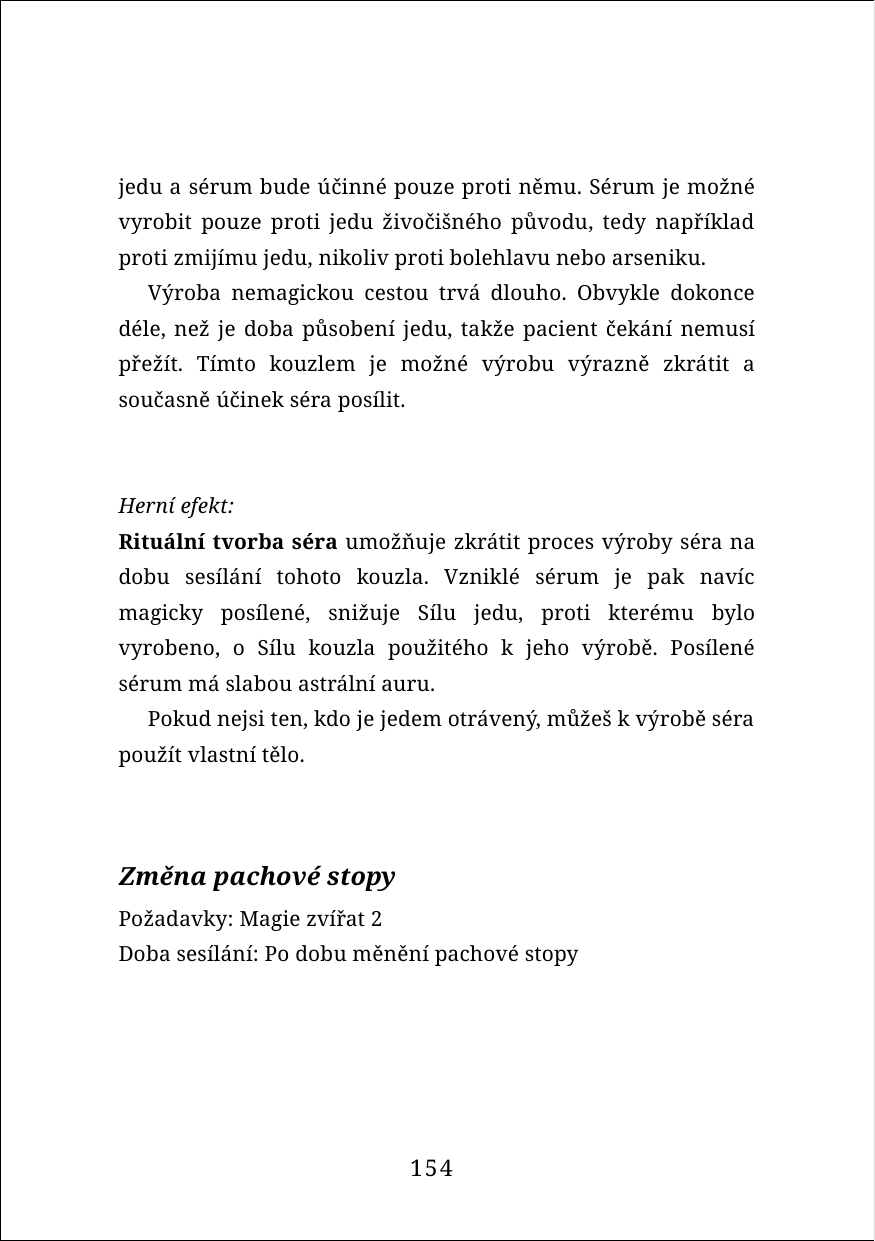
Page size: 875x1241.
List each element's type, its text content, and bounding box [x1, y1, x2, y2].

text Herní efekt: Rituální tvorba séra umožňuje zkrátit proces výroby séra na dobu sesílání tohoto kouzla. Vzniklé sérum je pak navíc magicky posílené, snižuje Sílu jedu, proti kterému bylo vyrobeno, o Sílu kouzla použitého k jeho výrobě. Posílené sérum má slabou astrální auru. Pokud nejsi ten, kdo je jedem otrávený, můžeš k výrobě séra použít vlastní tělo. [118, 491, 756, 768]
text Požadavky: Magie zvířat 2 Doba sesílání: Po dobu měnění pachové stopy [118, 904, 756, 1003]
text jedu a sérum bude účinné pouze proti němu. Sérum je možné vyrobit pouze proti jedu živočišného původu, tedy například proti zmijímu jedu, nikoliv proti bolehlavu nebo arseniku. Výroba nemagickou cestou trvá dlouho. Obvykle dokonce déle, než je doba působení jedu, takže pacient čekání nemusí přežít. Tímto kouzlem je možné výrobu výrazně zkrátit a současně účinek séra posílit. [118, 172, 756, 413]
subtitle Změna pachové stopy [118, 858, 756, 892]
